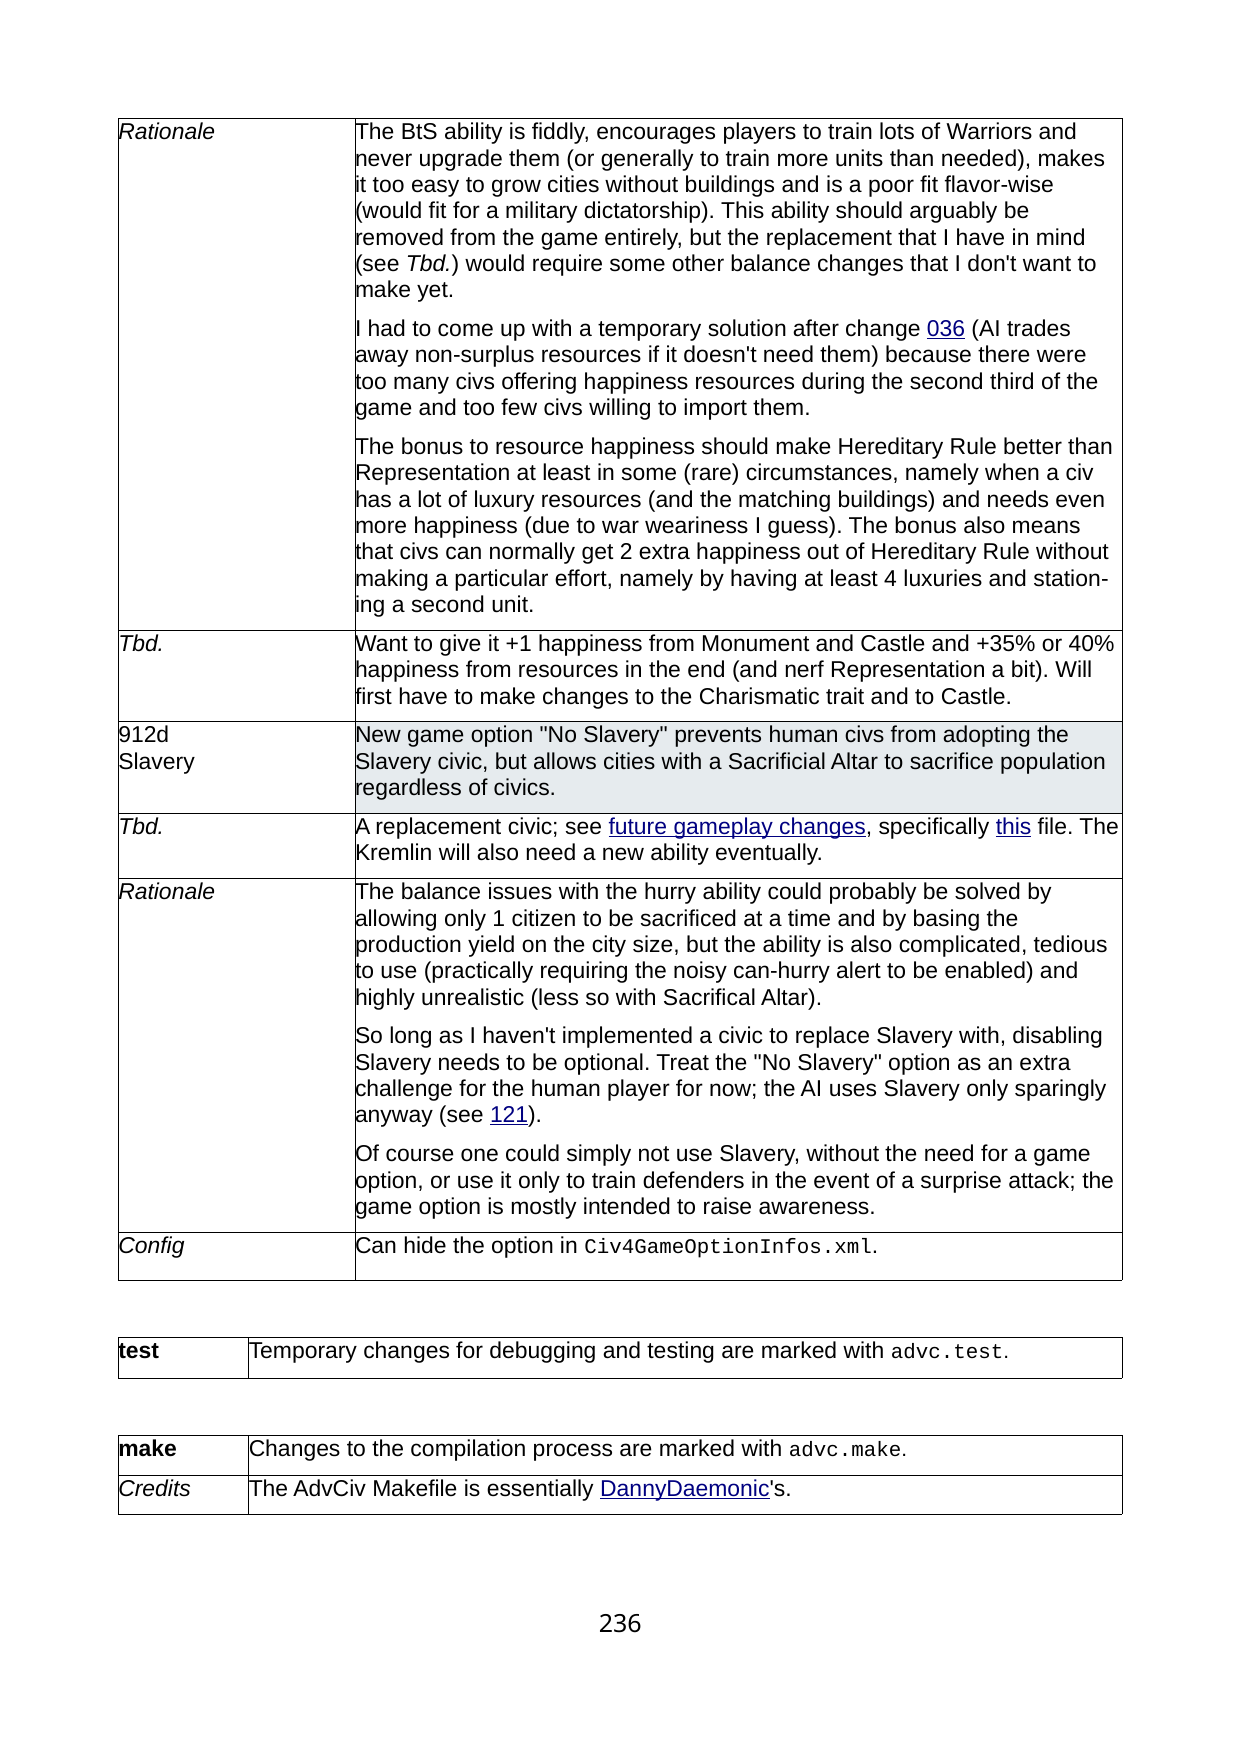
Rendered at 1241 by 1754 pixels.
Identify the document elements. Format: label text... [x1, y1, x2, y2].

table_header make [119, 1436, 248, 1475]
table_cell Tbd. [119, 631, 355, 721]
table_cell Config [119, 1233, 355, 1279]
table_cell The balance issues with the hurry ability could probably be solved by allowing only 1 citizen to be sacrificed at a time and by basing the production yield on the city size, but the ability is also complicated, tedious to use (practically requiring the noisy can-hurry alert to be enabled) and highly unrealistic (less so with Sacrifical Altar). So long as I haven't implemented a civic to replace Slavery with, disabling Slavery needs to be optional. Treat the "No Slavery" option as an extra challenge for the human player for now; the AI uses Slavery only sparingly anyway (see 121). Of course one could simply not use Slavery, without the need for a game option, or use it only to train defenders in the event of a surprise attack; the game option is mostly intended to raise awareness. [356, 879, 1122, 1232]
table_cell Can hide the option in Civ4GameOptionInfos.xml. [356, 1233, 1122, 1279]
table_cell Tbd. [119, 814, 355, 878]
table_cell Credits [119, 1476, 248, 1514]
table_cell The AdvCiv Makefile is essentially DannyDaemonic's. [249, 1476, 1122, 1514]
table_cell Rationale [119, 119, 355, 630]
table_cell 912d Slavery [119, 722, 355, 813]
table_cell Want to give it +1 happiness from Monument and Castle and +35% or 40% happiness from resources in the end (and nerf Representation a bit). Will first have to make changes to the Charismatic trait and to Castle. [356, 631, 1122, 721]
table_header Changes to the compilation process are marked with advc.make. [249, 1436, 1122, 1475]
table_cell The BtS ability is fiddly, encourages players to train lots of Warriors and never upgrade them (or generally to train more units than needed), makes it too easy to grow cities without buildings and is a poor fit flavor-wise (would fit for a military dictatorship). This ability should arguably be removed from the game entirely, but the replacement that I have in mind (see Tbd.) would require some other balance changes that I don't want to make yet. I had to come up with a temporary solution after change 036 (AI trades away non-surplus resources if it doesn't need them) because there were too many civs offering happiness resources during the second third of the game and too few civs willing to import them. The bonus to resource happiness should make Hereditary Rule better than Representation at least in some (rare) circumstances, namely when a civ has a lot of luxury resources (and the matching buildings) and needs even more happiness (due to war weariness I guess). The bonus also means that civs can normally get 2 extra happiness out of Hereditary Rule without making a particular effort, namely by having at least 4 luxuries and station­ing a second unit. [356, 119, 1122, 630]
table_cell A replacement civic; see future gameplay changes, specifically this file. The Kremlin will also need a new ability eventually. [356, 814, 1122, 878]
table_header test [119, 1338, 248, 1377]
table_header Temporary changes for debugging and testing are marked with advc.test. [249, 1338, 1122, 1377]
table_cell Rationale [119, 879, 355, 1232]
table_cell New game option "No Slavery" prevents human civs from adopting the Slavery civic, but allows cities with a Sacrificial Altar to sacrifice population regardless of civics. [356, 722, 1122, 813]
